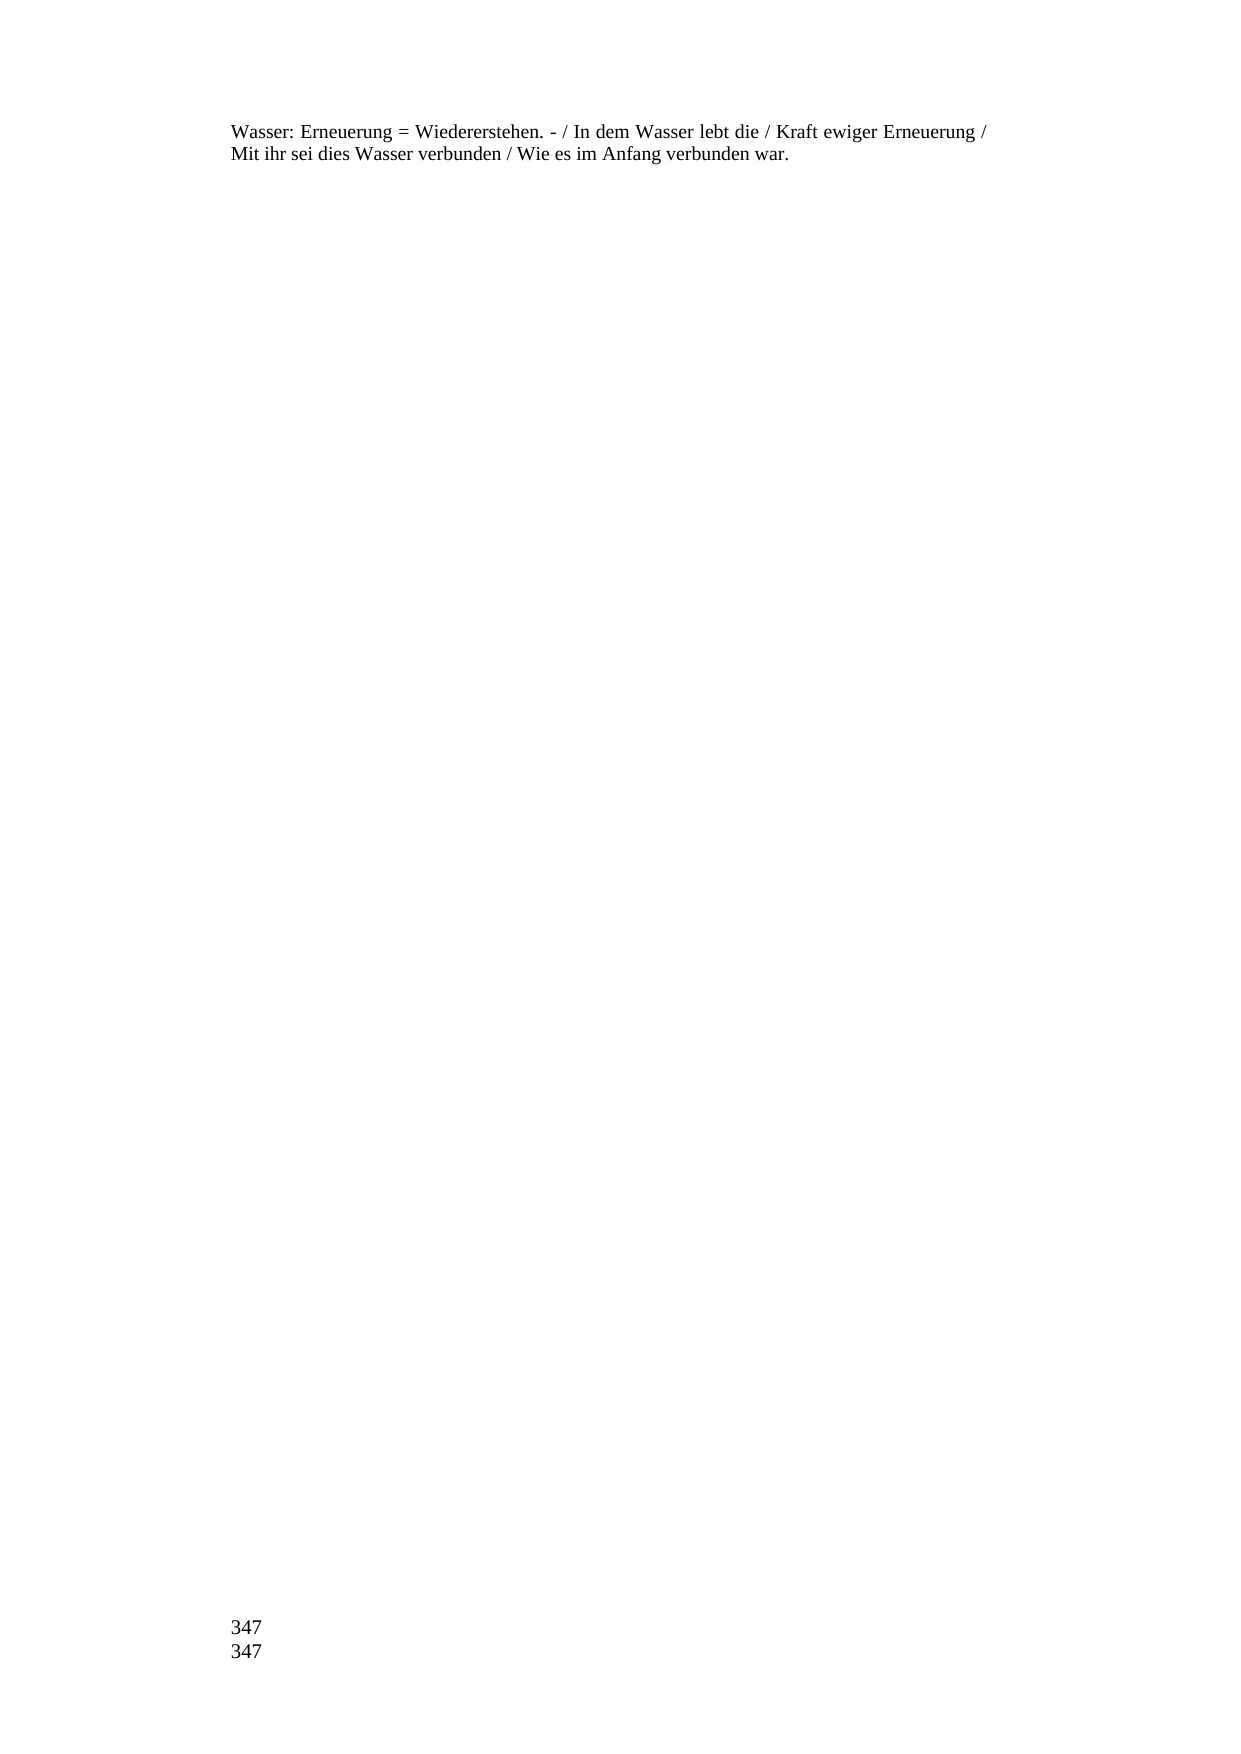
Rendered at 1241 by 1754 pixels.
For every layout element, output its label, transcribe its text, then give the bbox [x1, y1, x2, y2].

text Wasser: Erneuerung = Wiedererstehen. - / In dem Wasser lebt die / Kraft ewiger Erneuerung / Mit ihr sei dies Wasser verbunden / Wie es im Anfang verbunden war. [231, 121, 988, 165]
